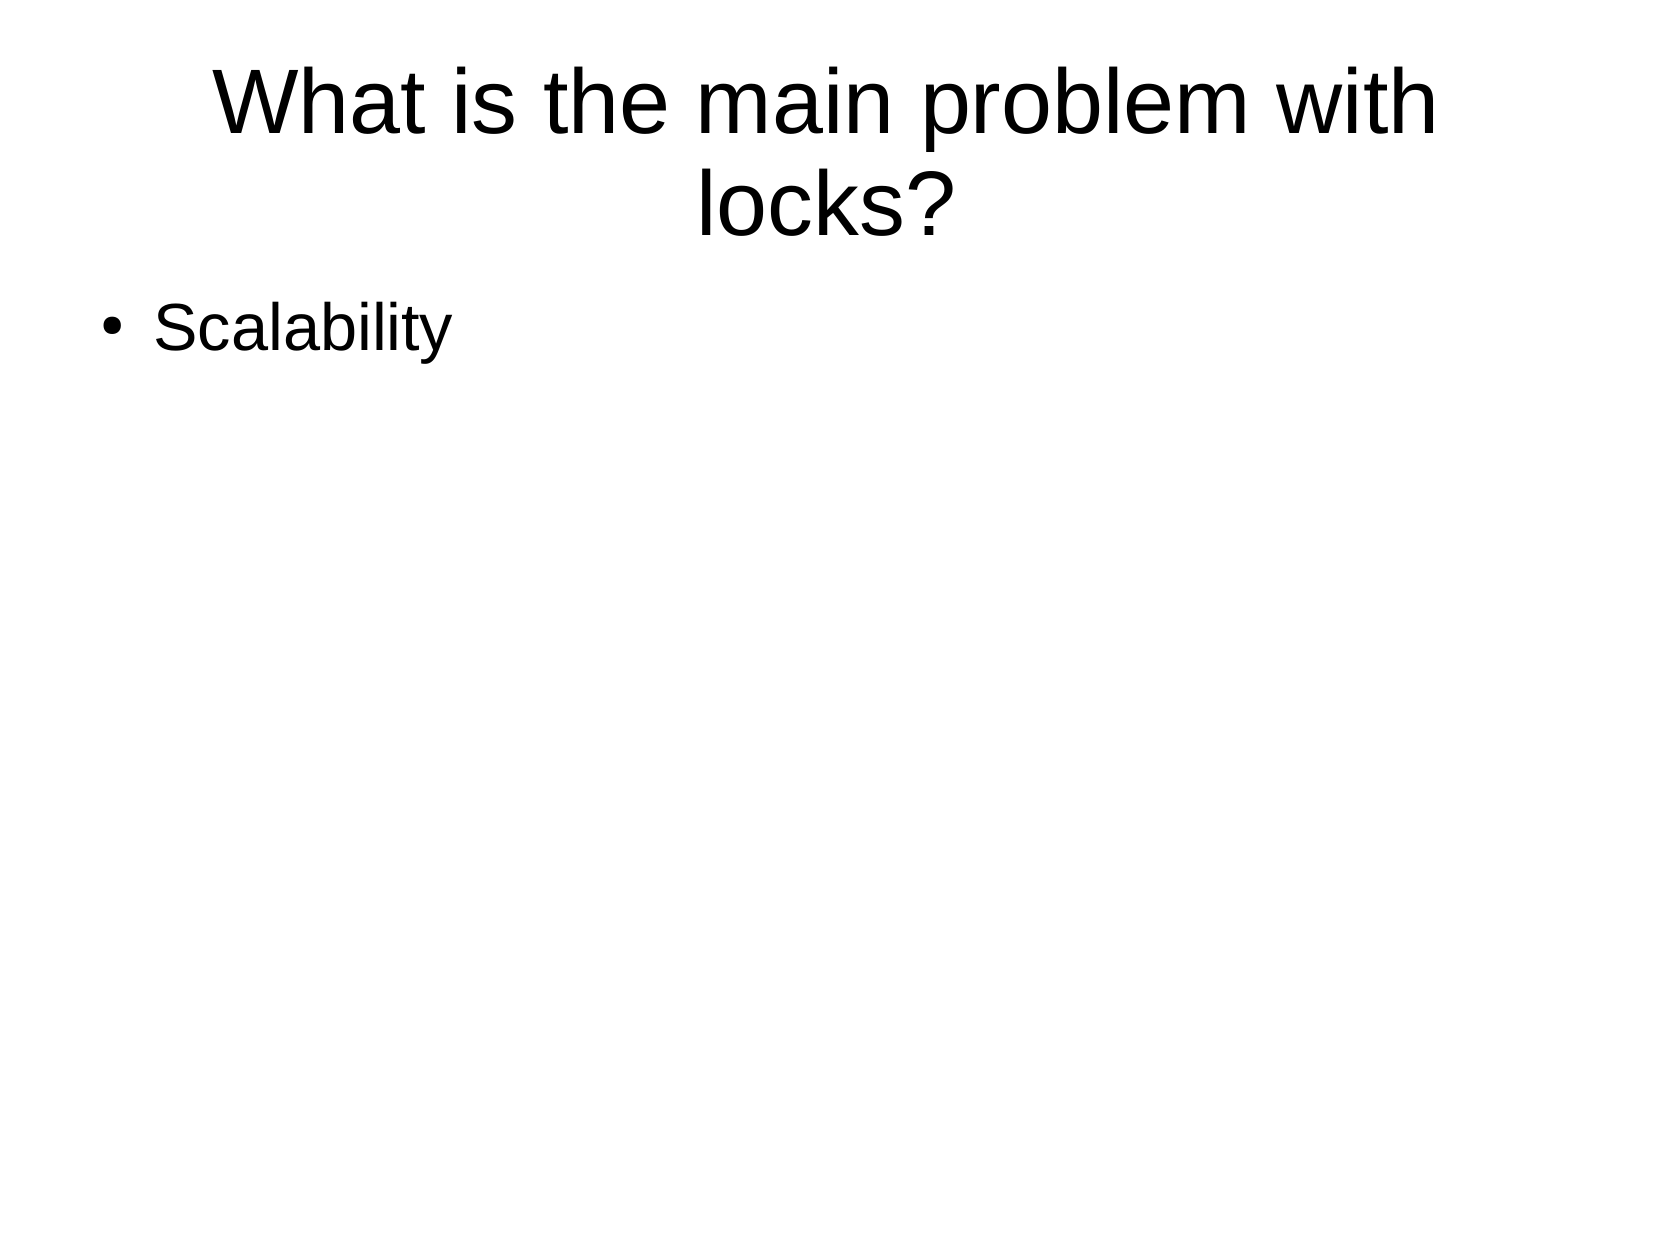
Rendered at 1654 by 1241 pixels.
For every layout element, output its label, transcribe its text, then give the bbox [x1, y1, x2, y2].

list Scalability [82, 290, 1571, 1010]
title What is the main problem with locks? [82, 49, 1571, 257]
